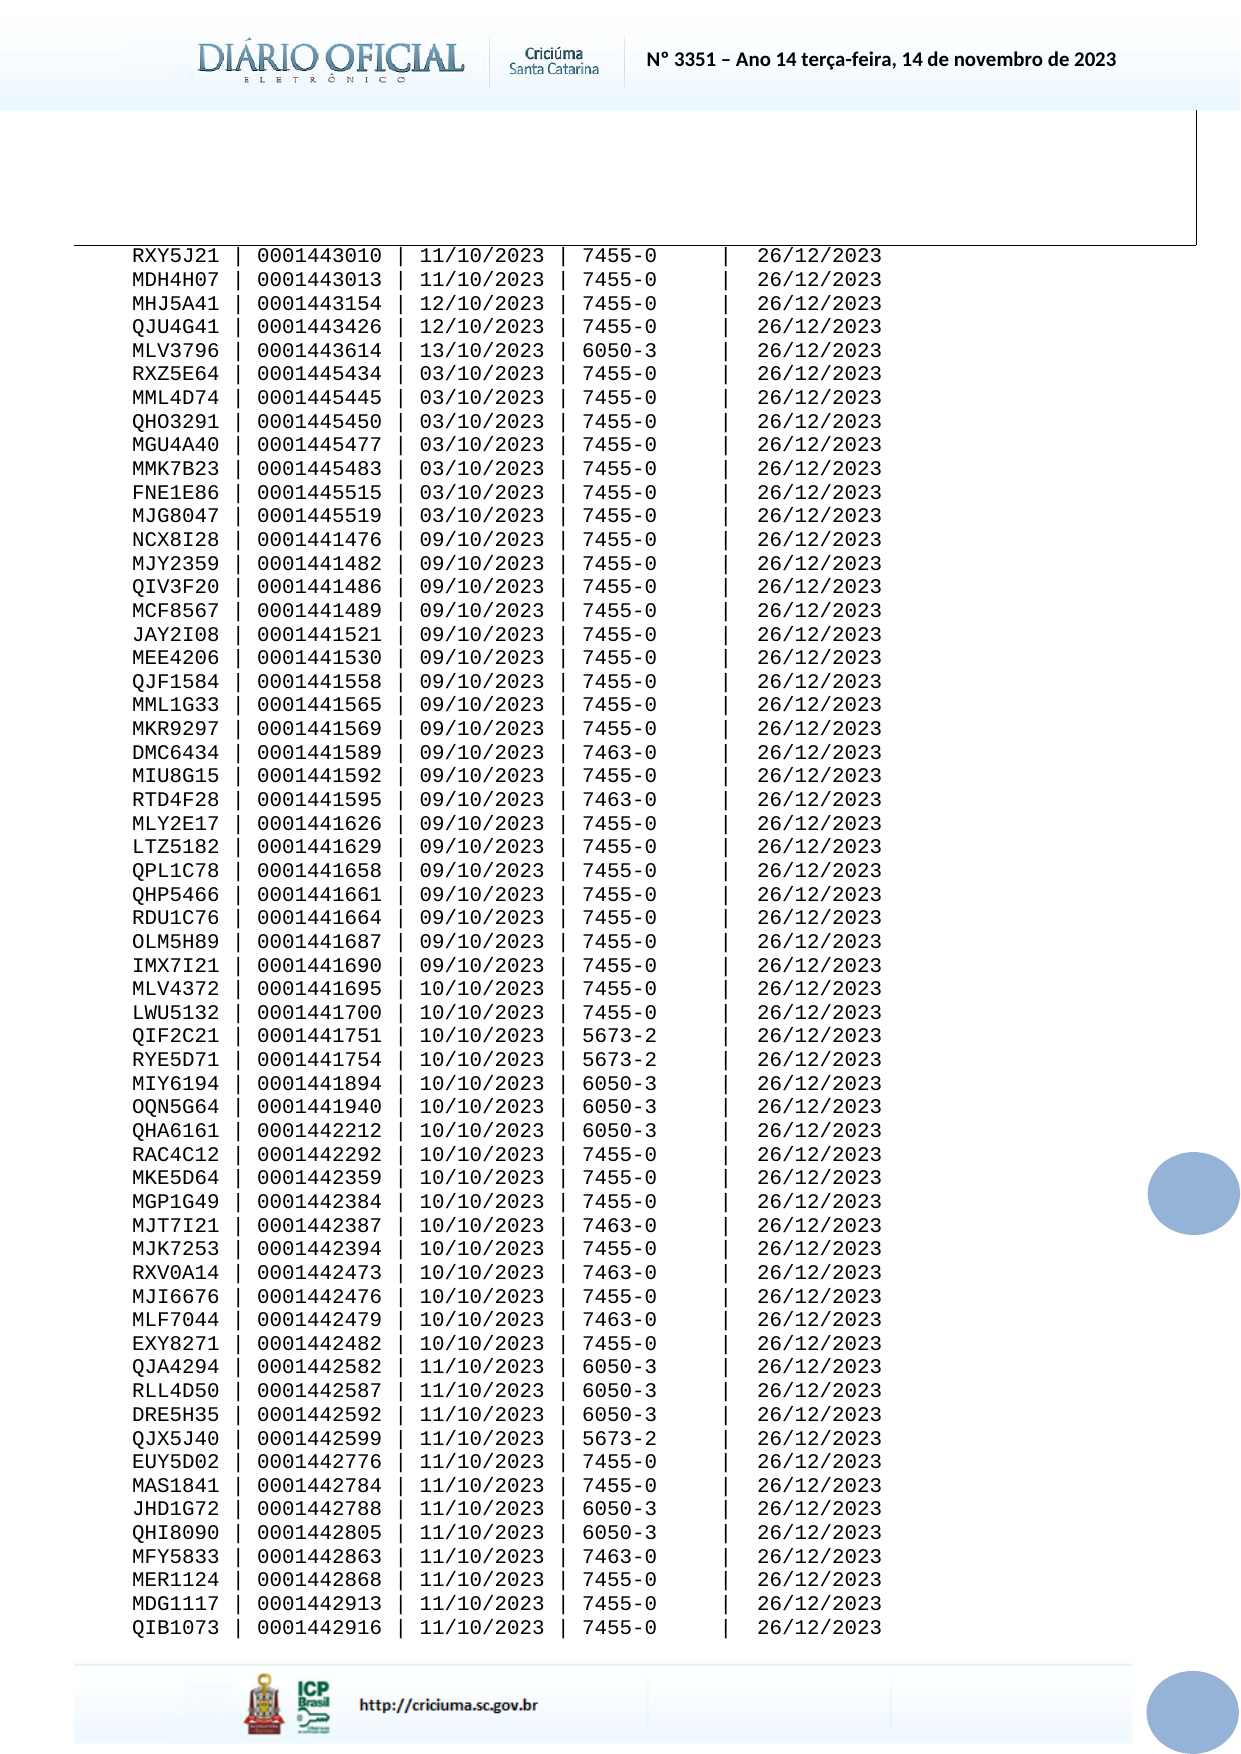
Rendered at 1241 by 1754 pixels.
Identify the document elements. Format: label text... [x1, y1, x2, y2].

text JAY2I08 | 0001441521 | 09/10/2023 | 7455-0 | 26/12/2023 [44, 623, 1196, 647]
text MAS1841 | 0001442784 | 11/10/2023 | 7455-0 | 26/12/2023 [44, 1475, 1196, 1498]
text RAC4C12 | 0001442292 | 10/10/2023 | 7455-0 | 26/12/2023 [44, 1144, 1196, 1167]
text QHO3291 | 0001445450 | 03/10/2023 | 7455-0 | 26/12/2023 [44, 411, 1196, 434]
text OQN5G64 | 0001441940 | 10/10/2023 | 6050-3 | 26/12/2023 [44, 1096, 1196, 1120]
text MDG1117 | 0001442913 | 11/10/2023 | 7455-0 | 26/12/2023 [44, 1593, 1196, 1617]
text QJF1584 | 0001441558 | 09/10/2023 | 7455-0 | 26/12/2023 [44, 671, 1196, 694]
text MCF8567 | 0001441489 | 09/10/2023 | 7455-0 | 26/12/2023 [44, 600, 1196, 623]
text RXY5J21 | 0001443010 | 11/10/2023 | 7455-0 | 26/12/2023 [44, 245, 1196, 269]
text MHJ5A41 | 0001443154 | 12/10/2023 | 7455-0 | 26/12/2023 [44, 292, 1196, 316]
text MGP1G49 | 0001442384 | 10/10/2023 | 7455-0 | 26/12/2023 [44, 1191, 1153, 1215]
text MFY5833 | 0001442863 | 11/10/2023 | 7463-0 | 26/12/2023 [44, 1546, 1196, 1569]
text LWU5132 | 0001441700 | 10/10/2023 | 7455-0 | 26/12/2023 [44, 1002, 1196, 1026]
text QHP5466 | 0001441661 | 09/10/2023 | 7455-0 | 26/12/2023 [44, 884, 1196, 907]
text RTD4F28 | 0001441595 | 09/10/2023 | 7463-0 | 26/12/2023 [44, 789, 1196, 813]
text QPL1C78 | 0001441658 | 09/10/2023 | 7455-0 | 26/12/2023 [44, 860, 1196, 884]
text MMK7B23 | 0001445483 | 03/10/2023 | 7455-0 | 26/12/2023 [44, 458, 1196, 482]
text MLV3796 | 0001443614 | 13/10/2023 | 6050-3 | 26/12/2023 [44, 340, 1196, 363]
text QJA4294 | 0001442582 | 11/10/2023 | 6050-3 | 26/12/2023 [44, 1357, 1196, 1380]
text QHI8090 | 0001442805 | 11/10/2023 | 6050-3 | 26/12/2023 [44, 1522, 1196, 1546]
text RXZ5E64 | 0001445434 | 03/10/2023 | 7455-0 | 26/12/2023 [44, 363, 1196, 387]
text MLY2E17 | 0001441626 | 09/10/2023 | 7455-0 | 26/12/2023 [44, 813, 1196, 836]
text QIF2C21 | 0001441751 | 10/10/2023 | 5673-2 | 26/12/2023 [44, 1026, 1196, 1049]
text MDH4H07 | 0001443013 | 11/10/2023 | 7455-0 | 26/12/2023 [44, 269, 1196, 292]
text IMX7I21 | 0001441690 | 09/10/2023 | 7455-0 | 26/12/2023 [44, 954, 1196, 978]
text MML4D74 | 0001445445 | 03/10/2023 | 7455-0 | 26/12/2023 [44, 387, 1196, 411]
text QJU4G41 | 0001443426 | 12/10/2023 | 7455-0 | 26/12/2023 [44, 316, 1196, 340]
text MJT7I21 | 0001442387 | 10/10/2023 | 7463-0 | 26/12/2023 [44, 1215, 1196, 1238]
text NCX8I28 | 0001441476 | 09/10/2023 | 7455-0 | 26/12/2023 [44, 529, 1196, 553]
text QIB1073 | 0001442916 | 11/10/2023 | 7455-0 | 26/12/2023 [44, 1617, 1196, 1640]
text MGU4A40 | 0001445477 | 03/10/2023 | 7455-0 | 26/12/2023 [44, 434, 1196, 458]
text MJI6676 | 0001442476 | 10/10/2023 | 7455-0 | 26/12/2023 [44, 1286, 1196, 1309]
text MJK7253 | 0001442394 | 10/10/2023 | 7455-0 | 26/12/2023 [44, 1238, 1196, 1262]
text LTZ5182 | 0001441629 | 09/10/2023 | 7455-0 | 26/12/2023 [44, 836, 1196, 860]
text MML1G33 | 0001441565 | 09/10/2023 | 7455-0 | 26/12/2023 [44, 694, 1196, 718]
text OLM5H89 | 0001441687 | 09/10/2023 | 7455-0 | 26/12/2023 [44, 931, 1196, 954]
text QJX5J40 | 0001442599 | 11/10/2023 | 5673-2 | 26/12/2023 [44, 1427, 1196, 1451]
text RDU1C76 | 0001441664 | 09/10/2023 | 7455-0 | 26/12/2023 [44, 907, 1196, 931]
text RXV0A14 | 0001442473 | 10/10/2023 | 7463-0 | 26/12/2023 [44, 1262, 1196, 1286]
text MLV4372 | 0001441695 | 10/10/2023 | 7455-0 | 26/12/2023 [44, 978, 1196, 1002]
text MIY6194 | 0001441894 | 10/10/2023 | 6050-3 | 26/12/2023 [44, 1073, 1196, 1096]
text MJG8047 | 0001445519 | 03/10/2023 | 7455-0 | 26/12/2023 [44, 505, 1196, 529]
text DRE5H35 | 0001442592 | 11/10/2023 | 6050-3 | 26/12/2023 [44, 1404, 1196, 1427]
text MIU8G15 | 0001441592 | 09/10/2023 | 7455-0 | 26/12/2023 [44, 765, 1196, 789]
text MKR9297 | 0001441569 | 09/10/2023 | 7455-0 | 26/12/2023 [44, 718, 1196, 742]
text RYE5D71 | 0001441754 | 10/10/2023 | 5673-2 | 26/12/2023 [44, 1049, 1196, 1073]
text QHA6161 | 0001442212 | 10/10/2023 | 6050-3 | 26/12/2023 [44, 1120, 1196, 1144]
text EUY5D02 | 0001442776 | 11/10/2023 | 7455-0 | 26/12/2023 [44, 1451, 1196, 1475]
text MKE5D64 | 0001442359 | 10/10/2023 | 7455-0 | 26/12/2023 [44, 1167, 1157, 1191]
text DMC6434 | 0001441589 | 09/10/2023 | 7463-0 | 26/12/2023 [44, 742, 1196, 765]
text JHD1G72 | 0001442788 | 11/10/2023 | 6050-3 | 26/12/2023 [44, 1498, 1196, 1522]
text QIV3F20 | 0001441486 | 09/10/2023 | 7455-0 | 26/12/2023 [44, 576, 1196, 600]
text EXY8271 | 0001442482 | 10/10/2023 | 7455-0 | 26/12/2023 [44, 1333, 1196, 1357]
text RLL4D50 | 0001442587 | 11/10/2023 | 6050-3 | 26/12/2023 [44, 1380, 1196, 1404]
text MEE4206 | 0001441530 | 09/10/2023 | 7455-0 | 26/12/2023 [44, 647, 1196, 671]
text MLF7044 | 0001442479 | 10/10/2023 | 7463-0 | 26/12/2023 [44, 1309, 1196, 1333]
text FNE1E86 | 0001445515 | 03/10/2023 | 7455-0 | 26/12/2023 [44, 482, 1196, 505]
text MER1124 | 0001442868 | 11/10/2023 | 7455-0 | 26/12/2023 [44, 1569, 1196, 1593]
text MJY2359 | 0001441482 | 09/10/2023 | 7455-0 | 26/12/2023 [44, 553, 1196, 576]
